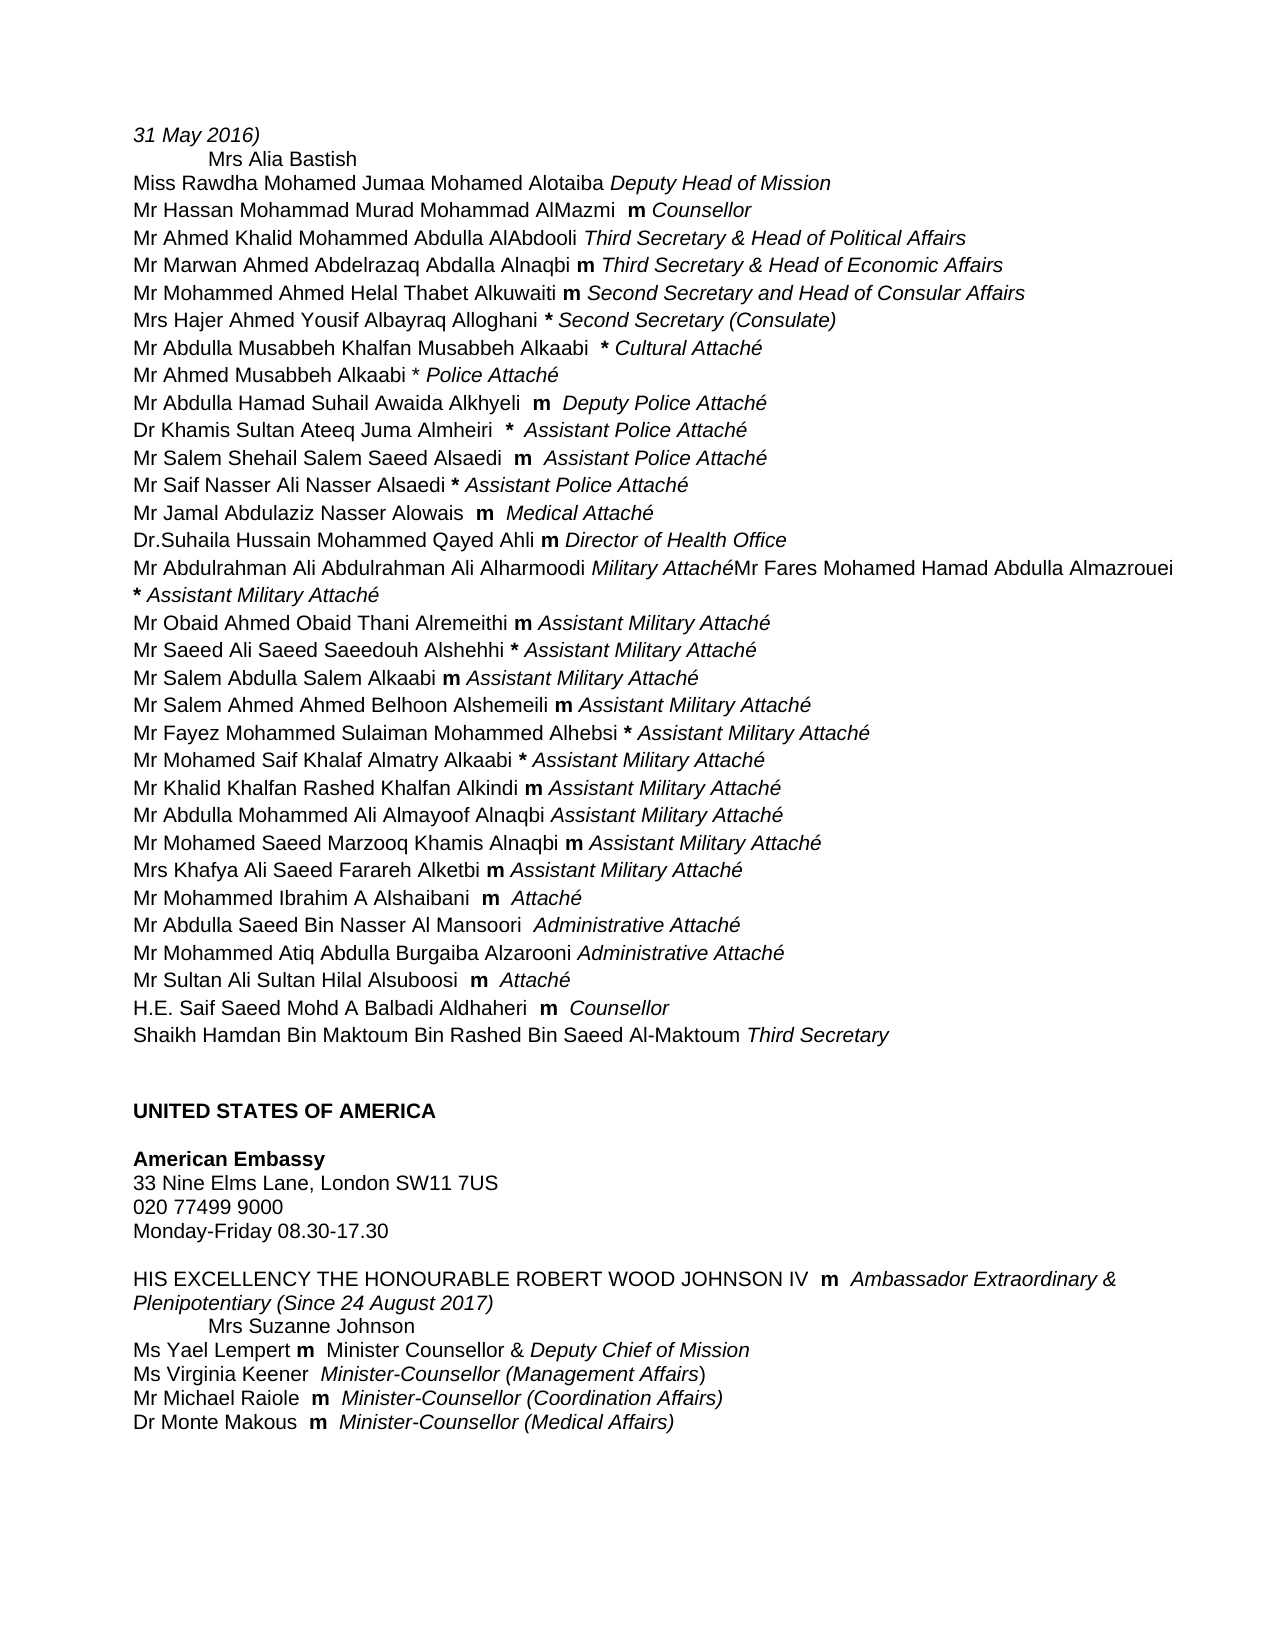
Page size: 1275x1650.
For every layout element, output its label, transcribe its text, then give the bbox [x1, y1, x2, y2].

text Mr Saif Nasser Ali Nasser Alsaedi * Assistant Police Attaché [133, 473, 1181, 497]
text Mr Ahmed Khalid Mohammed Abdulla AlAbdooli Third Secretary & Head of Political Affairs [133, 226, 1181, 250]
text HIS EXCELLENCY THE HONOURABLE ROBERT WOOD JOHNSON IV m Ambassador Extraordinary & Plenipotentiary (Since 24 August 2017) [133, 1266, 1181, 1314]
text Mr Fayez Mohammed Sulaiman Mohammed Alhebsi * Assistant Military Attaché [133, 721, 1181, 745]
text Miss Rawdha Mohamed Jumaa Mohamed Alotaiba Deputy Head of Mission [133, 171, 1181, 195]
text Mr Mohamed Saif Khalaf Almatry Alkaabi * Assistant Military Attaché [133, 748, 1181, 772]
text Dr Khamis Sultan Ateeq Juma Almheiri * Assistant Police Attaché [133, 418, 1181, 442]
text Mr Marwan Ahmed Abdelrazaq Abdalla Alnaqbi m Third Secretary & Head of Economic Affairs [133, 253, 1181, 277]
text Mr Mohamed Saeed Marzooq Khamis Alnaqbi m Assistant Military Attaché [133, 831, 1181, 855]
text Mr Salem Abdulla Salem Alkaabi m Assistant Military Attaché [133, 666, 1181, 690]
text Mr Abdulla Hamad Suhail Awaida Alkhyeli m Deputy Police Attaché [133, 391, 1181, 415]
text Mr Mohammed Ibrahim A Alshaibani m Attaché [133, 886, 1181, 910]
text Mr Abdulla Saeed Bin Nasser Al Mansoori Administrative Attaché [133, 913, 1181, 937]
text Mr Jamal Abdulaziz Nasser Alowais m Medical Attaché [133, 501, 1181, 525]
text Mr Michael Raiole m Minister-Counsellor (Coordination Affairs) [133, 1386, 1181, 1410]
subtitle American Embassy [133, 1147, 1181, 1171]
text UNITED STATES OF AMERICA [133, 1099, 1181, 1123]
text Mr Abdulrahman Ali Abdulrahman Ali Alharmoodi Military AttachéMr Fares Mohamed Hamad Abdulla Almazrouei * Assistant Military Attaché [133, 556, 1181, 607]
text Mr Abdulla Musabbeh Khalfan Musabbeh Alkaabi * Cultural Attaché [133, 336, 1181, 360]
text Mr Mohammed Atiq Abdulla Burgaiba Alzarooni Administrative Attaché [133, 941, 1181, 965]
text Mr Obaid Ahmed Obaid Thani Alremeithi m Assistant Military Attaché [133, 611, 1181, 635]
text 020 77499 9000 [133, 1194, 1181, 1218]
text Mrs Khafya Ali Saeed Farareh Alketbi m Assistant Military Attaché [133, 858, 1181, 882]
text Mr Mohammed Ahmed Helal Thabet Alkuwaiti m Second Secretary and Head of Consular Affairs [133, 281, 1181, 305]
text Ms Yael Lempert m Minister Counsellor & Deputy Chief of Mission [133, 1338, 1181, 1362]
text Dr.Suhaila Hussain Mohammed Qayed Ahli m Director of Health Office [133, 528, 1181, 552]
text Mr Saeed Ali Saeed Saeedouh Alshehhi * Assistant Military Attaché [133, 638, 1181, 662]
text 31 May 2016) [133, 123, 1181, 147]
text Mrs Suzanne Johnson [133, 1314, 1181, 1338]
text Dr Monte Makous m Minister-Counsellor (Medical Affairs) [133, 1410, 1181, 1434]
text Mrs Alia Bastish [133, 147, 1181, 171]
text Ms Virginia Keener Minister-Counsellor (Management Affairs) [133, 1362, 1181, 1386]
text 33 Nine Elms Lane, London SW11 7US [133, 1171, 1181, 1194]
text Mr Khalid Khalfan Rashed Khalfan Alkindi m Assistant Military Attaché [133, 776, 1181, 800]
text Mr Salem Shehail Salem Saeed Alsaedi m Assistant Police Attaché [133, 446, 1181, 470]
text Mr Sultan Ali Sultan Hilal Alsuboosi m Attaché [133, 968, 1181, 992]
text Monday-Friday 08.30-17.30 [133, 1218, 1181, 1242]
text Mr Hassan Mohammad Murad Mohammad AlMazmi m Counsellor [133, 198, 1181, 222]
text Mr Abdulla Mohammed Ali Almayoof Alnaqbi Assistant Military Attaché [133, 803, 1181, 827]
text Mr Ahmed Musabbeh Alkaabi * Police Attaché [133, 363, 1181, 387]
text H.E. Saif Saeed Mohd A Balbadi Aldhaheri m Counsellor [133, 996, 1181, 1020]
text Mrs Hajer Ahmed Yousif Albayraq Alloghani * Second Secretary (Consulate) [133, 308, 1181, 332]
text Mr Salem Ahmed Ahmed Belhoon Alshemeili m Assistant Military Attaché [133, 693, 1181, 717]
text Shaikh Hamdan Bin Maktoum Bin Rashed Bin Saeed Al-Maktoum Third Secretary [133, 1023, 1181, 1047]
